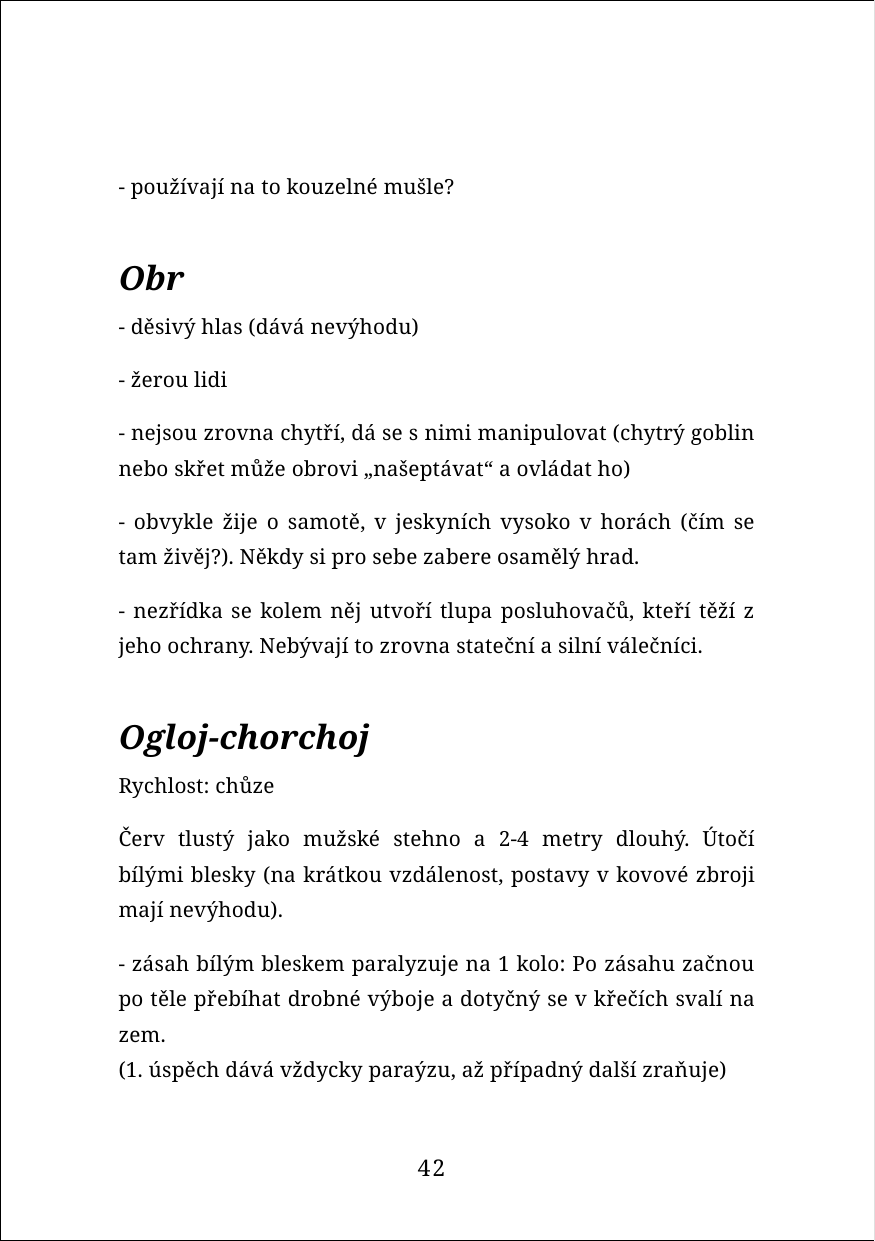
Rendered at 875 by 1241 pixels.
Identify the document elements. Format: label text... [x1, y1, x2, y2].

subtitle Obr [118, 254, 756, 300]
subtitle Ogloj-chorchoj [118, 714, 756, 759]
text - žerou lidi [118, 365, 756, 393]
text - zásah bílým bleskem paralyzuje na 1 kolo: Po zásahu začnou po těle přebíhat drobné výboje a dotyčný se v křečích svalí na zem. (1. úspěch dává vždycky paraýzu, až případný další zraňuje) [118, 949, 756, 1084]
text - děsivý hlas (dává nevýhodu) [118, 312, 756, 340]
text - nezřídka se kolem něj utvoří tlupa posluhovačů, kteří těží z jeho ochrany. Nebývají to zrovna stateční a silní válečníci. [118, 596, 756, 660]
text Červ tlustý jako mužské stehno a 2-4 metry dlouhý. Útočí bílými blesky (na krátkou vzdálenost, postavy v kovové zbroji mají nevýhodu). [118, 824, 756, 924]
text - nejsou zrovna chytří, dá se s nimi manipulovat (chytrý goblin nebo skřet může obrovi „našeptávat“ a ovládat ho) [118, 418, 756, 482]
text - používají na to kouzelné mušle? [118, 172, 756, 200]
text Rychlost: chůze [118, 771, 756, 800]
text - obvykle žije o samotě, v jeskyních vysoko v horách (čím se tam živěj?). Někdy si pro sebe zabere osamělý hrad. [118, 507, 756, 571]
